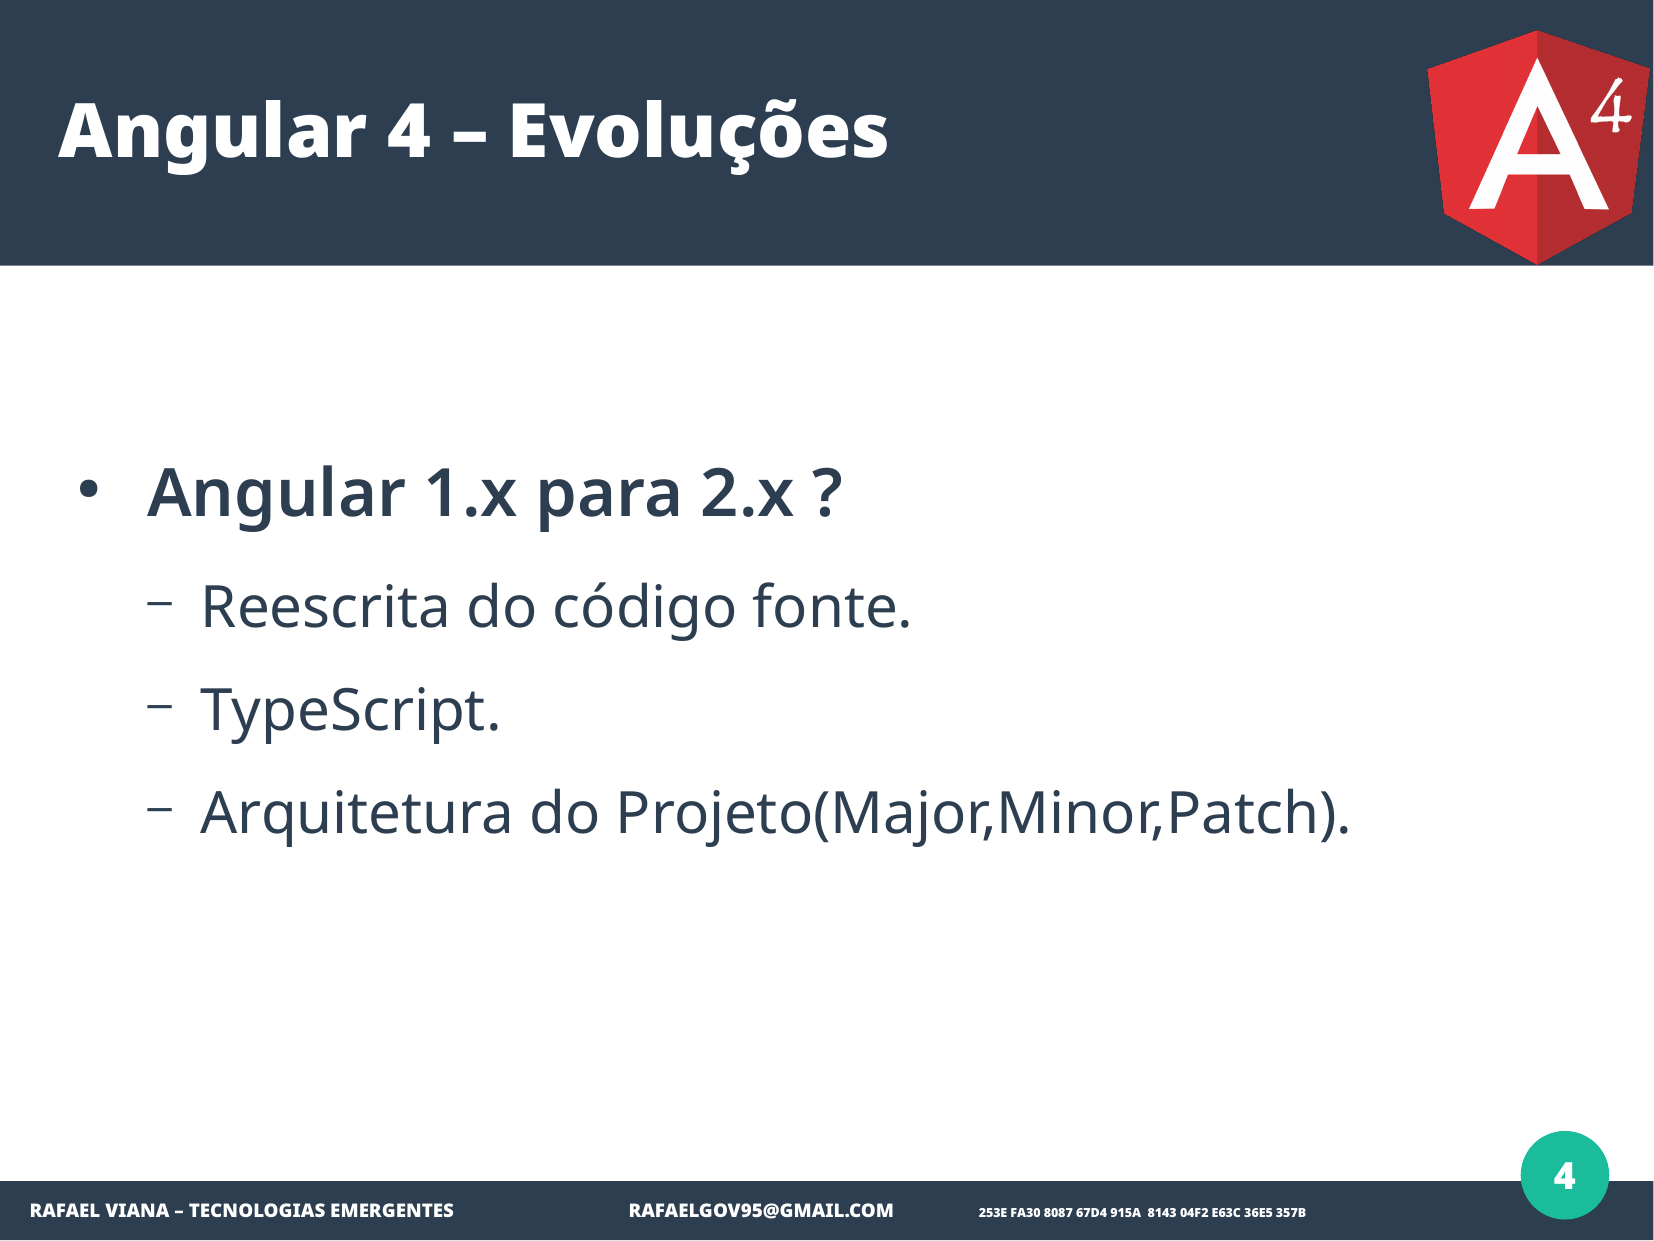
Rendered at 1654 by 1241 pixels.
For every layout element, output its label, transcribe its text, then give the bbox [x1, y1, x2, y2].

title Angular 4 – Evoluções [59, 49, 1427, 207]
text_box RAFAEL VIANA – TECNOLOGIAS EMERGENTES RAFAELGOV95@GMAIL.COM 253E FA30 8087 67D4 915A 8143 04F2 E63C 36E5 357B [29, 1181, 1654, 1241]
picture [1427, 29, 1654, 266]
list Angular 1.x para 2.x ? Reescrita do código fonte. TypeScript. Arquitetura do Projeto(Major,Minor,Patch). [59, 324, 1595, 1152]
